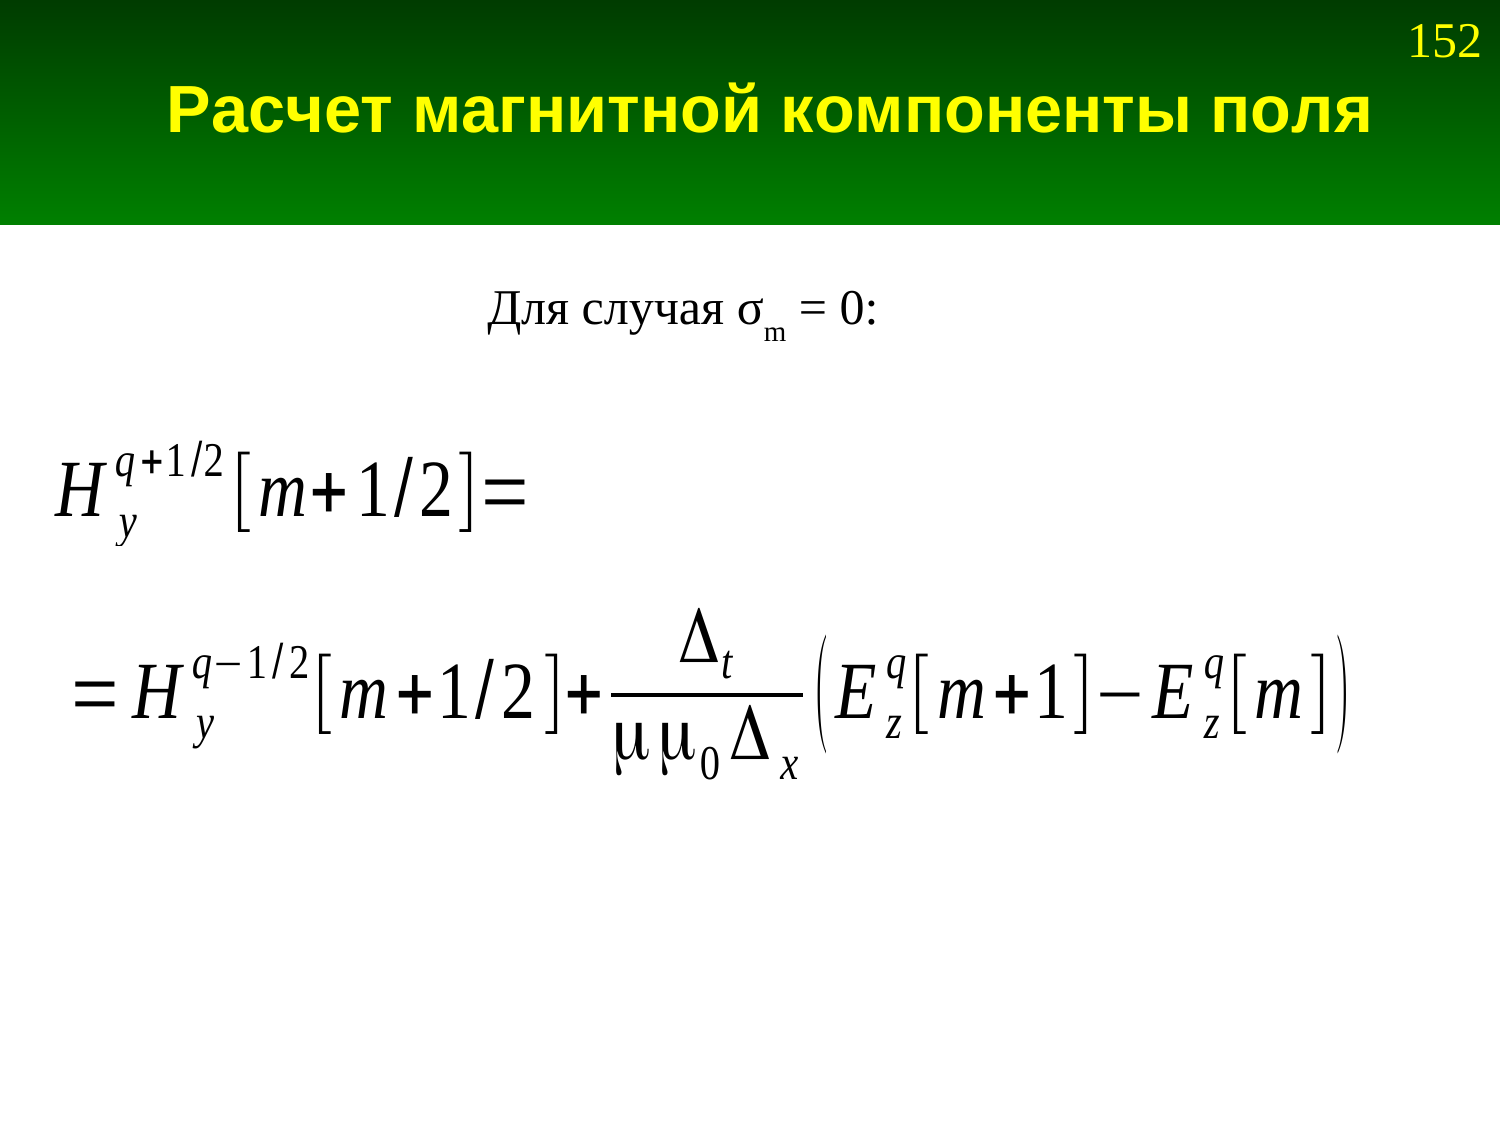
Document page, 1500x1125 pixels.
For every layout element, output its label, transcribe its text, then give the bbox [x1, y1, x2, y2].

chart [34, 430, 552, 546]
text_box Для случая σm = 0: [472, 267, 894, 355]
chart [52, 601, 1365, 792]
title Расчет магнитной компоненты поля [100, 7, 1441, 204]
